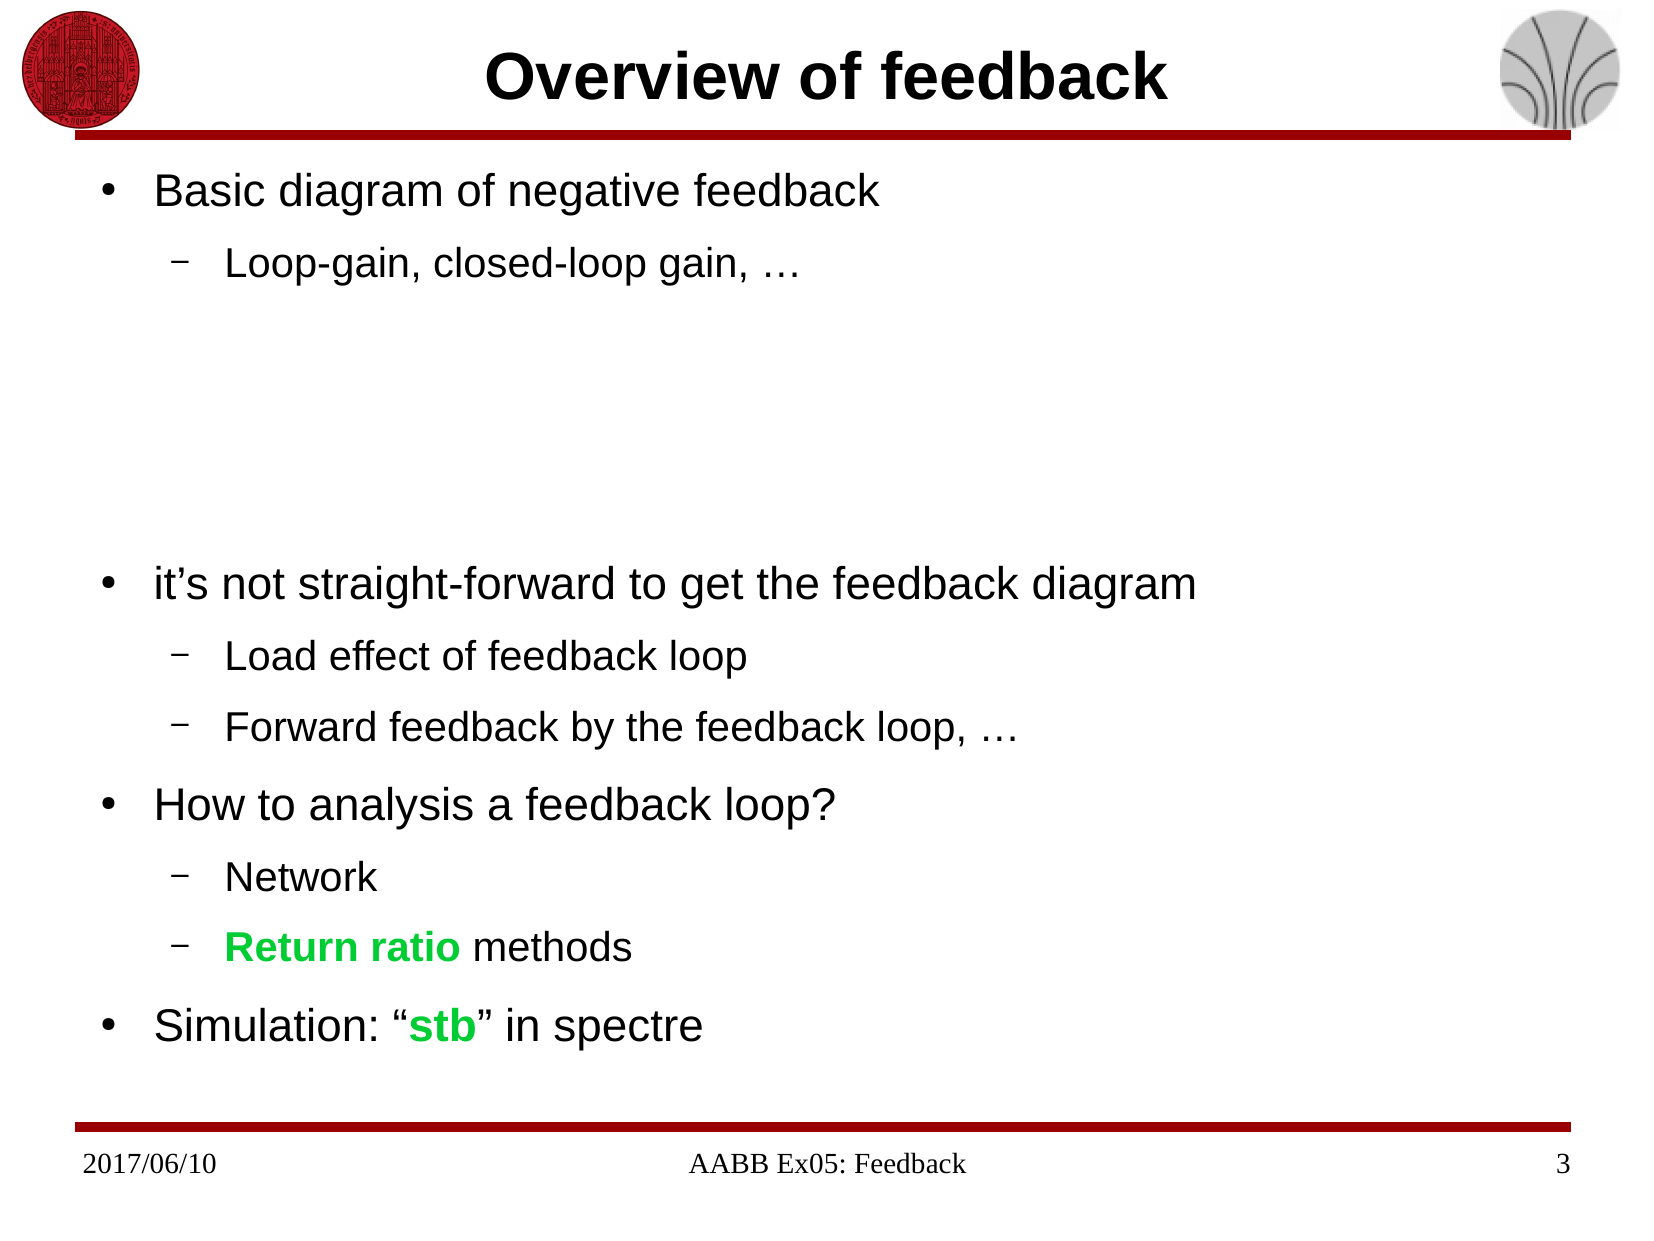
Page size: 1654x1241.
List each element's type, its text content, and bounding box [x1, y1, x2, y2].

list Basic diagram of negative feedback Loop-gain, closed-loop gain, … it’s not straight-forward to get the feedback diagram Load effect of feedback loop Forward feedback by the feedback loop, … How to analysis a feedback loop? Network Return ratio methods Simulation: “stb” in spectre [82, 165, 1571, 1111]
title Overview of feedback [82, 25, 1571, 127]
picture [20, 9, 141, 130]
picture [1500, 9, 1621, 131]
